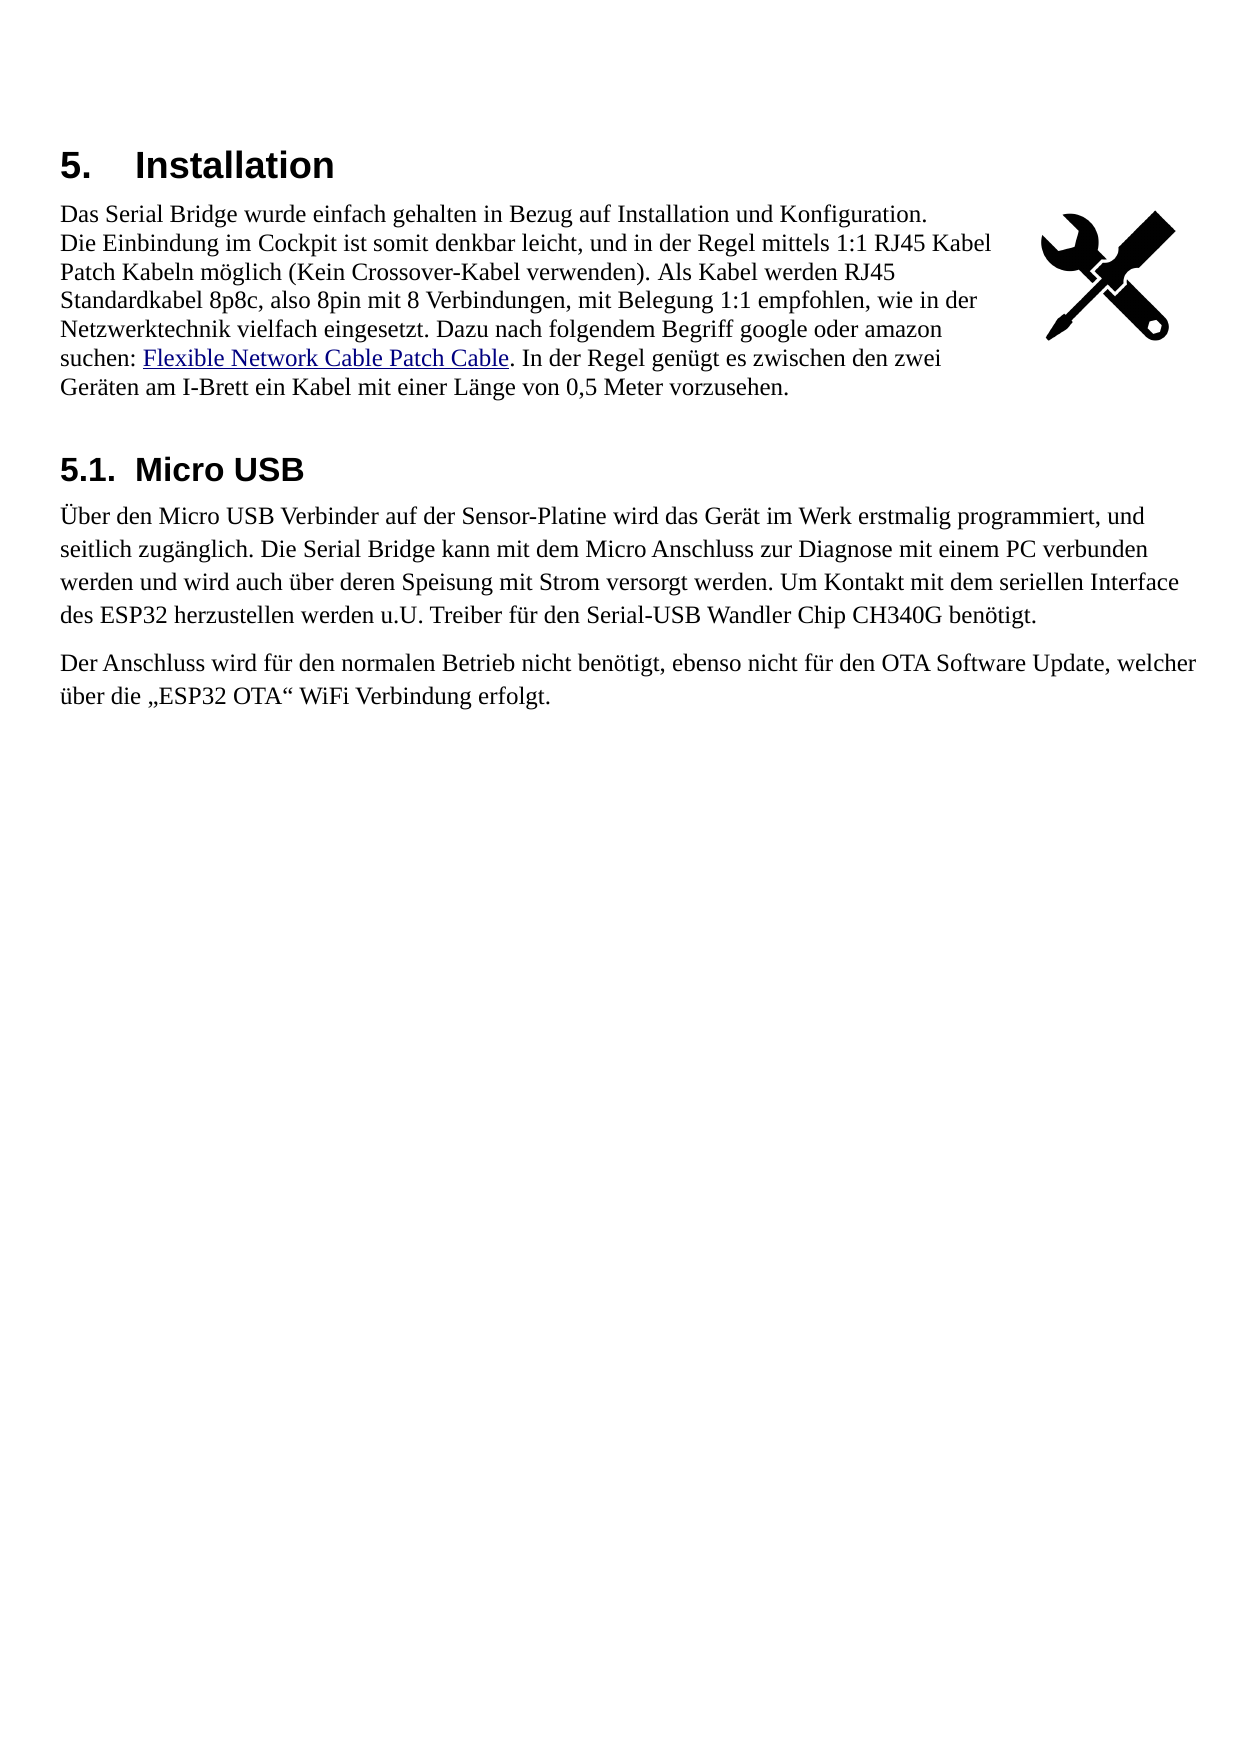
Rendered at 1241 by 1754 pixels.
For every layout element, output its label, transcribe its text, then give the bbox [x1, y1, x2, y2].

subtitle Installation [60, 143, 1207, 187]
subtitle Micro USB [60, 450, 1207, 489]
text Das Serial Bridge wurde einfach gehalten in Bezug auf Installation und Konfiguration. [60, 199, 1032, 228]
text Die Einbindung im Cockpit ist somit denkbar leicht, und in der Regel mittels 1:1 RJ45 Kabel Patch Kabeln möglich (Kein Crossover-Kabel verwenden). Als Kabel werden RJ45 Standardkabel 8p8c, also 8pin mit 8 Verbindungen, mit Belegung 1:1 empfohlen, wie in der Netzwerktechnik vielfach eingesetzt. Dazu nach folgendem Begriff google oder amazon suchen: Flexible Network Cable Patch Cable. In der Regel genügt es zwischen den zwei Geräten am I-Brett ein Kabel mit einer Länge von 0,5 Meter vorzusehen. [60, 228, 1207, 401]
picture [1032, 199, 1185, 352]
text Der Anschluss wird für den normalen Betrieb nicht benötigt, ebenso nicht für den OTA Software Update, welcher über die „ESP32 OTA“ WiFi Verbindung erfolgt. [60, 648, 1207, 710]
text Über den Micro USB Verbinder auf der Sensor-Platine wird das Gerät im Werk erstmalig programmiert, und seitlich zugänglich. Die Serial Bridge kann mit dem Micro Anschluss zur Diagnose mit einem PC verbunden werden und wird auch über deren Speisung mit Strom versorgt werden. Um Kontakt mit dem seriellen Interface des ESP32 herzustellen werden u.U. Treiber für den Serial-USB Wandler Chip CH340G benötigt. [60, 501, 1207, 629]
